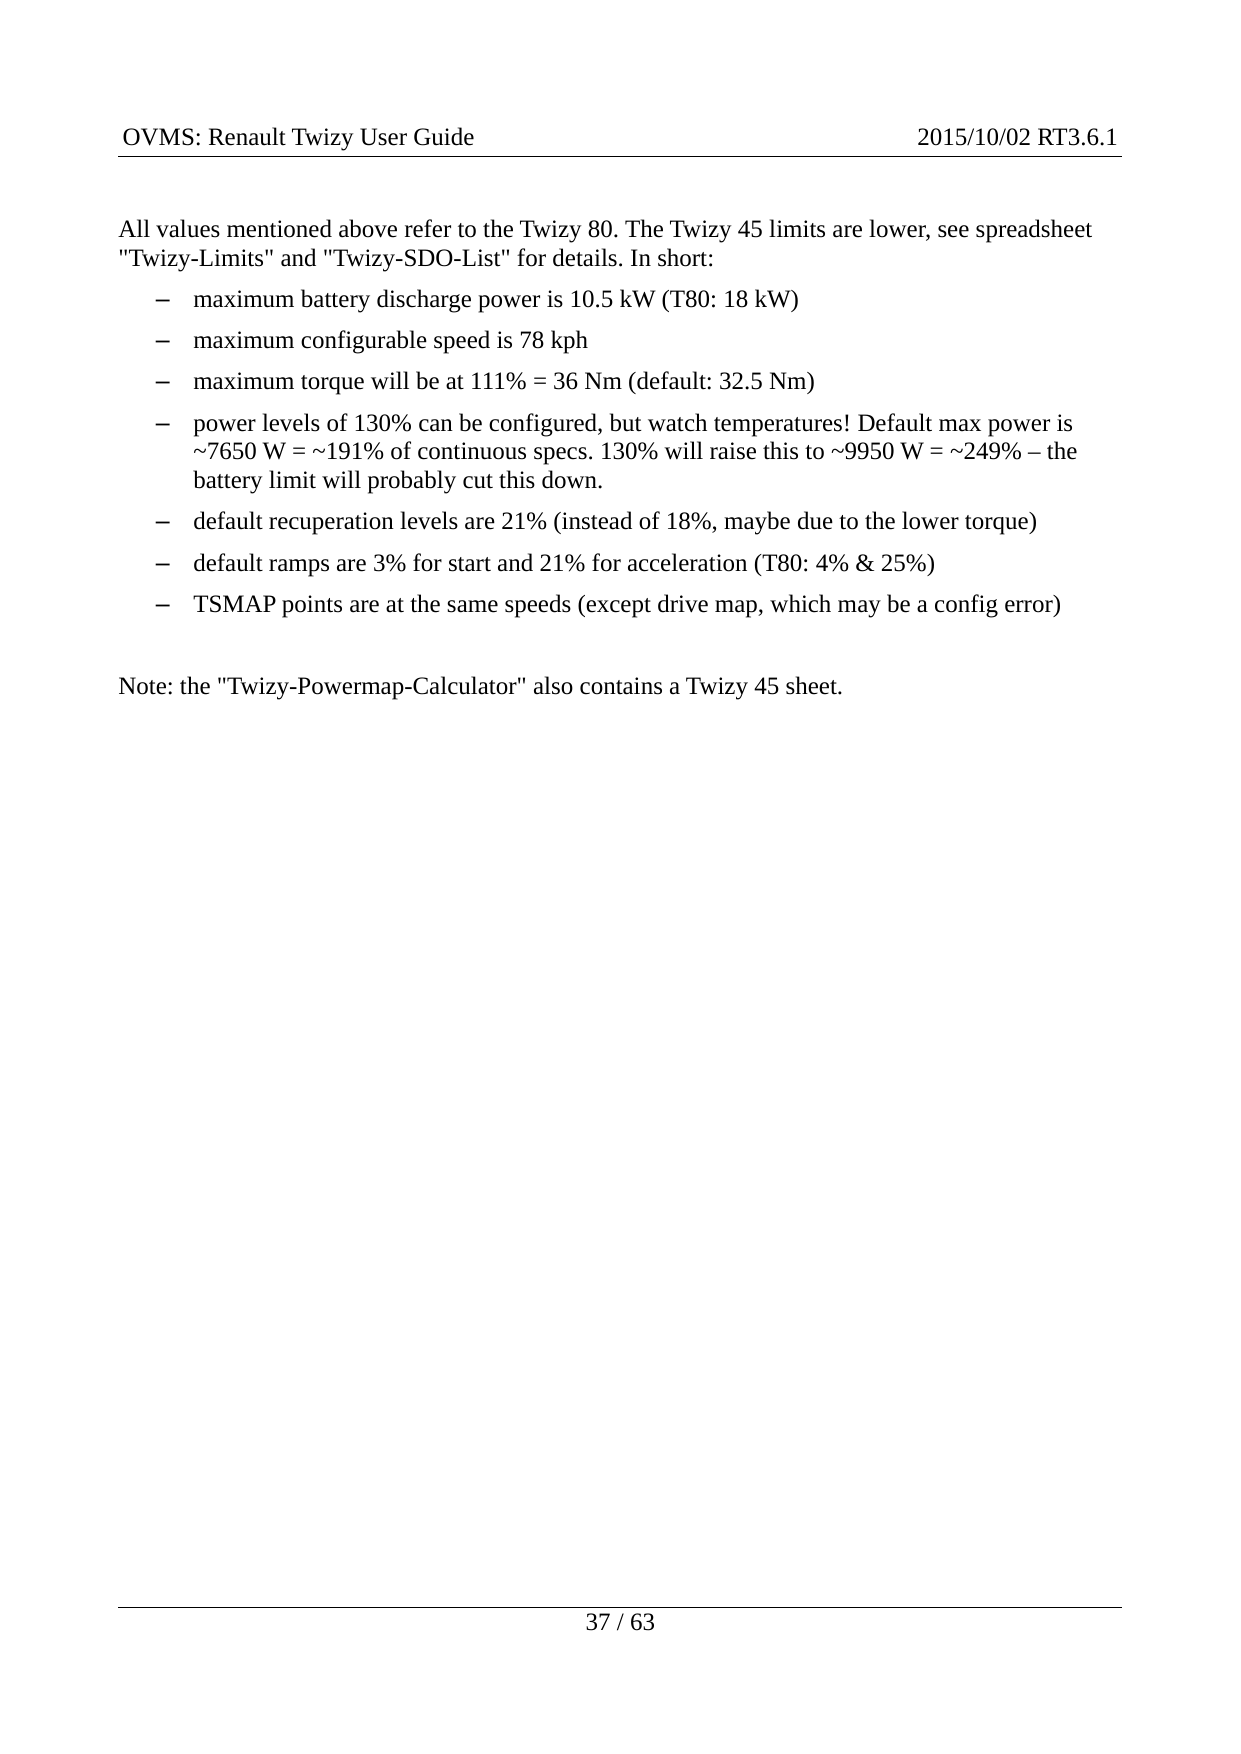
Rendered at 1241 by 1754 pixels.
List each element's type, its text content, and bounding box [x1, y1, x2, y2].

list default ramps are 3% for start and 21% for acceleration (T80: 4% & 25%) [156, 548, 1122, 576]
list default recuperation levels are 21% (instead of 18%, maybe due to the lower torque) [156, 506, 1122, 535]
list maximum torque will be at 111% = 36 Nm (default: 32.5 Nm) [156, 366, 1122, 395]
list TSMAP points are at the same speeds (except drive map, which may be a config error) [156, 589, 1122, 618]
text Note: the "Twizy-Powermap-Calculator" also contains a Twizy 45 sheet. [118, 671, 1122, 700]
list maximum configurable speed is 78 kph [156, 325, 1122, 354]
list power levels of 130% can be configured, but watch temperatures! Default max power is ~7650 W = ~191% of continuous specs. 130% will raise this to ~9950 W = ~249% – the battery limit will probably cut this down. [156, 408, 1122, 494]
text All values mentioned above refer to the Twizy 80. The Twizy 45 limits are lower, see spreadsheet "Twizy-Limits" and "Twizy-SDO-List" for details. In short: [118, 214, 1122, 271]
list maximum battery discharge power is 10.5 kW (T80: 18 kW) [156, 284, 1122, 313]
